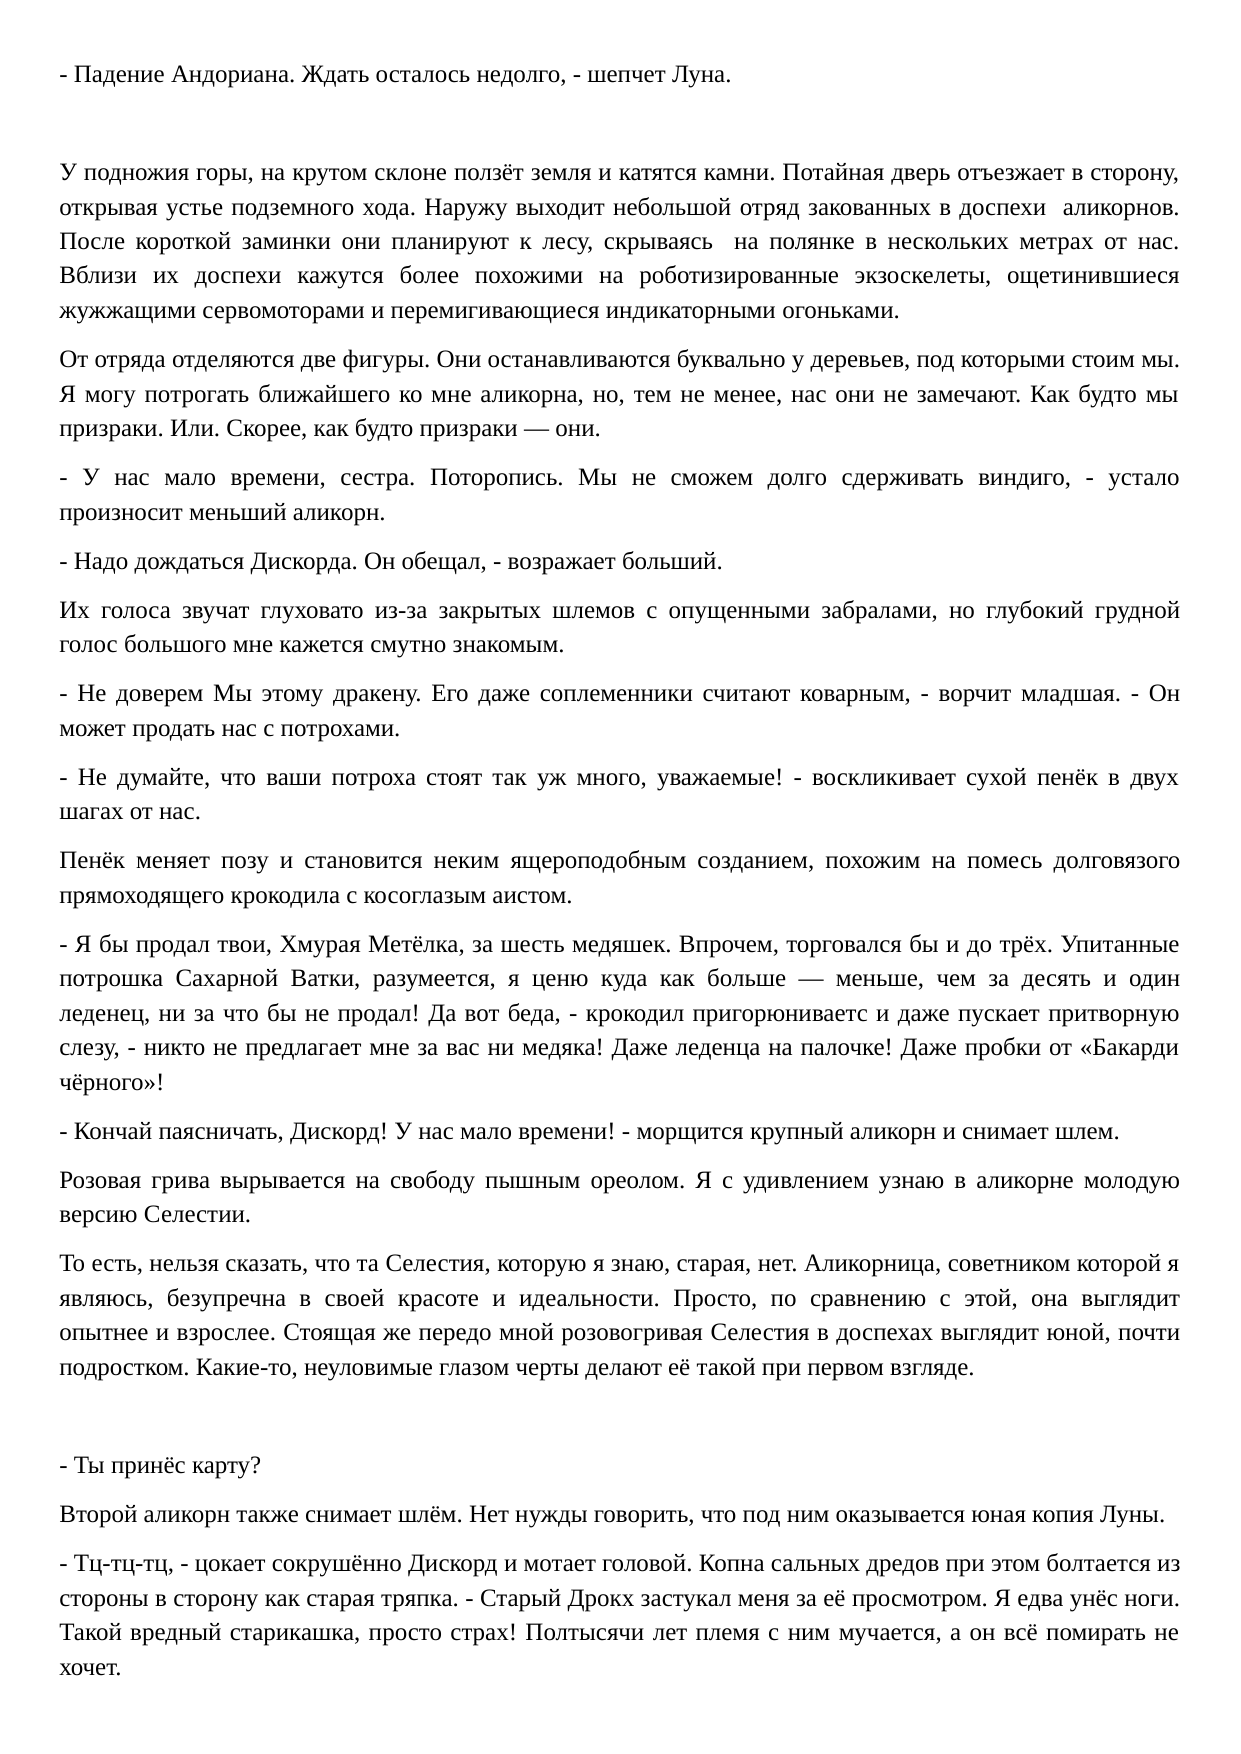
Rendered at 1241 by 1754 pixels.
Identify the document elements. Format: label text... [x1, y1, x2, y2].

text От отряда отделяются две фигуры. Они останавливаются буквально у деревьев, под которыми стоим мы. Я могу потрогать ближайшего ко мне аликорна, но, тем не менее, нас они не замечают. Как будто мы призраки. Или. Скорее, как будто призраки — они. [59, 344, 1181, 442]
text - Кончай паясничать, Дискорд! У нас мало времени! - морщится крупный аликорн и снимает шлем. [59, 1116, 1181, 1145]
text - Тц-тц-тц, - цокает сокрушённо Дискорд и мотает головой. Копна сальных дредов при этом болтается из стороны в сторону как старая тряпка. - Старый Дрокх застукал меня за её просмотром. Я едва унёс ноги. Такой вредный старикашка, просто страх! Полтысячи лет племя с ним мучается, а он всё помирать не хочет. [59, 1548, 1181, 1680]
text У подножия горы, на крутом склоне ползёт земля и катятся камни. Потайная дверь отъезжает в сторону, открывая устье подземного хода. Наружу выходит небольшой отряд закованных в доспехи аликорнов. После короткой заминки они планируют к лесу, скрываясь на полянке в нескольких метрах от нас. Вблизи их доспехи кажутся более похожими на роботизированные экзоскелеты, ощетинившиеся жужжащими сервомоторами и перемигивающиеся индикаторными огоньками. [59, 157, 1181, 324]
text - Падение Андориана. Ждать осталось недолго, - шепчет Луна. [59, 59, 1181, 88]
text Второй аликорн также снимает шлём. Нет нужды говорить, что под ним оказывается юная копия Луны. [59, 1499, 1181, 1528]
text Их голоса звучат глуховато из-за закрытых шлемов с опущенными забралами, но глубокий грудной голос большого мне кажется смутно знакомым. [59, 595, 1181, 658]
text Розовая грива вырывается на свободу пышным ореолом. Я с удивлением узнаю в аликорне молодую версию Селестии. [59, 1165, 1181, 1228]
text То есть, нельзя сказать, что та Селестия, которую я знаю, старая, нет. Аликорница, советником которой я являюсь, безупречна в своей красоте и идеальности. Просто, по сравнению с этой, она выглядит опытнее и взрослее. Стоящая же передо мной розовогривая Селестия в доспехах выглядит юной, почти подростком. Какие-то, неуловимые глазом черты делают её такой при первом взгляде. [59, 1248, 1181, 1381]
text - У нас мало времени, сестра. Поторопись. Мы не сможем долго сдерживать виндиго, - устало произносит меньший аликорн. [59, 462, 1181, 525]
text Пенёк меняет позу и становится неким ящероподобным созданием, похожим на помесь долговязого прямоходящего крокодила с косоглазым аистом. [59, 845, 1181, 909]
text - Не думайте, что ваши потроха стоят так уж много, уважаемые! - воскликивает сухой пенёк в двух шагах от нас. [59, 762, 1181, 825]
text - Ты принёс карту? [59, 1450, 1181, 1479]
text - Я бы продал твои, Хмурая Метёлка, за шесть медяшек. Впрочем, торговался бы и до трёх. Упитанные потрошка Сахарной Ватки, разумеется, я ценю куда как больше — меньше, чем за десять и один леденец, ни за что бы не продал! Да вот беда, - крокодил пригорюниваетс и даже пускает притворную слезу, - никто не предлагает мне за вас ни медяка! Даже леденца на палочке! Даже пробки от «Бакарди чёрного»! [59, 929, 1181, 1096]
text - Надо дождаться Дискорда. Он обещал, - возражает больший. [59, 546, 1181, 574]
text - Не доверем Мы этому дракену. Его даже соплеменники считают коварным, - ворчит младшая. - Он может продать нас с потрохами. [59, 678, 1181, 742]
